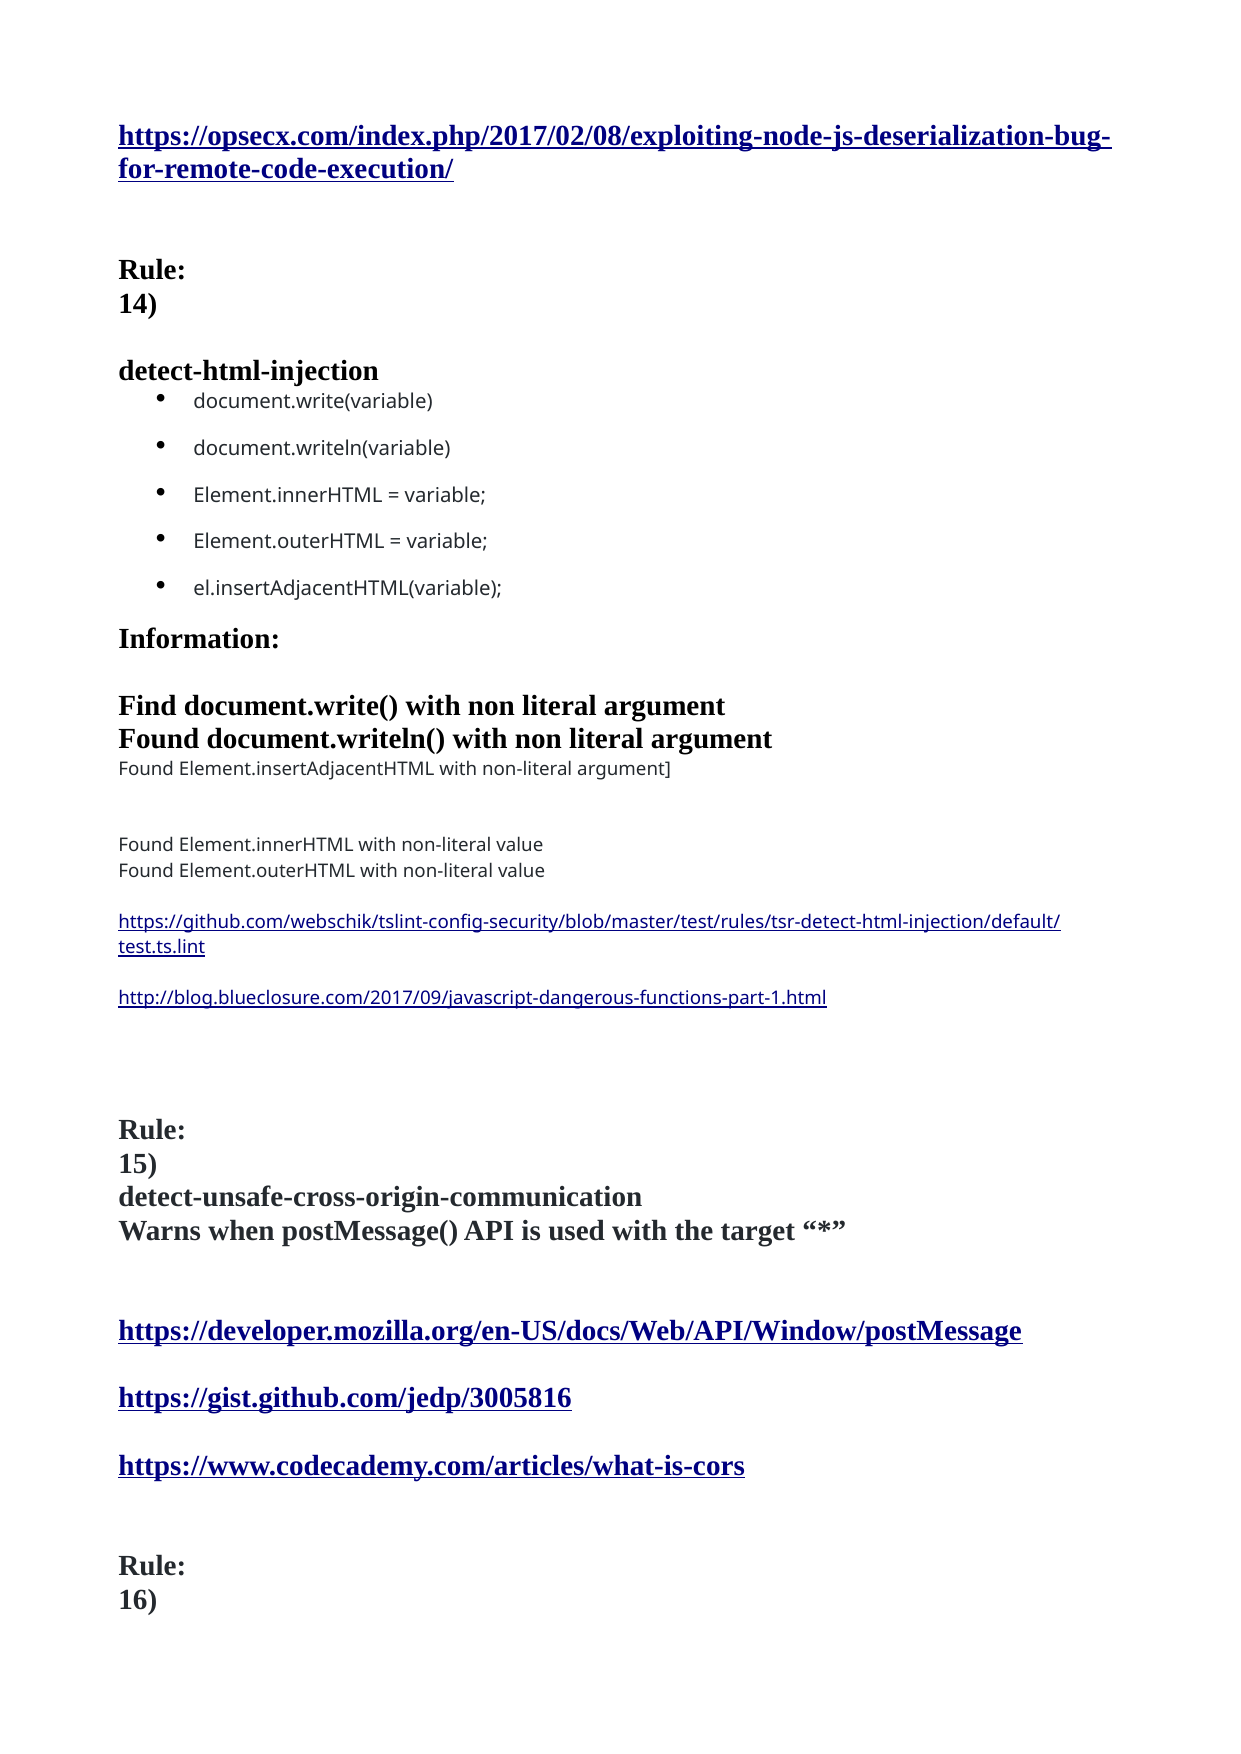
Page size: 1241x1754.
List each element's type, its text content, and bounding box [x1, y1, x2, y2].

text Rule: [118, 252, 1122, 286]
text Warns when postMessage() API is used with the target “*” [118, 1213, 1122, 1246]
list el.insertAdjacentHTML(variable); [156, 574, 1122, 602]
text Found Element.insertAdjacentHTML with non-literal argument] [118, 755, 1122, 781]
text https://gist.github.com/jedp/3005816 [118, 1381, 1122, 1414]
text 16) [118, 1582, 1122, 1615]
text Found Element.innerHTML with non-literal value [118, 832, 1122, 857]
text 14) [118, 286, 1122, 319]
text Find document.write() with non literal argument [118, 688, 1122, 721]
text Found document.writeln() with non literal argument [118, 721, 1122, 755]
text Found Element.outerHTML with non-literal value [118, 857, 1122, 883]
text https://opsecx.com/index.php/2017/02/08/exploiting-node-js-deserialization-bug-for-remote-code-execution/ [118, 118, 1122, 185]
list Element.outerHTML = variable; [156, 527, 1122, 555]
list document.writeln(variable) [156, 433, 1122, 461]
list document.write(variable) [156, 386, 1122, 414]
text detect-unsafe-cross-origin-communication [118, 1179, 1122, 1213]
text Information: [118, 621, 1122, 654]
text detect-html-injection [118, 353, 1122, 386]
text http://blog.blueclosure.com/2017/09/javascript-dangerous-functions-part-1.html [118, 985, 1122, 1010]
text https://www.codecademy.com/articles/what-is-cors [118, 1448, 1122, 1481]
text 15) [118, 1146, 1122, 1179]
list Element.innerHTML = variable; [156, 480, 1122, 508]
text https://github.com/webschik/tslint-config-security/blob/master/test/rules/tsr-detect-html-injection/default/test.ts.lint [118, 908, 1122, 959]
text https://developer.mozilla.org/en-US/docs/Web/API/Window/postMessage [118, 1313, 1122, 1347]
text Rule: [118, 1112, 1122, 1146]
text Rule: [118, 1548, 1122, 1582]
